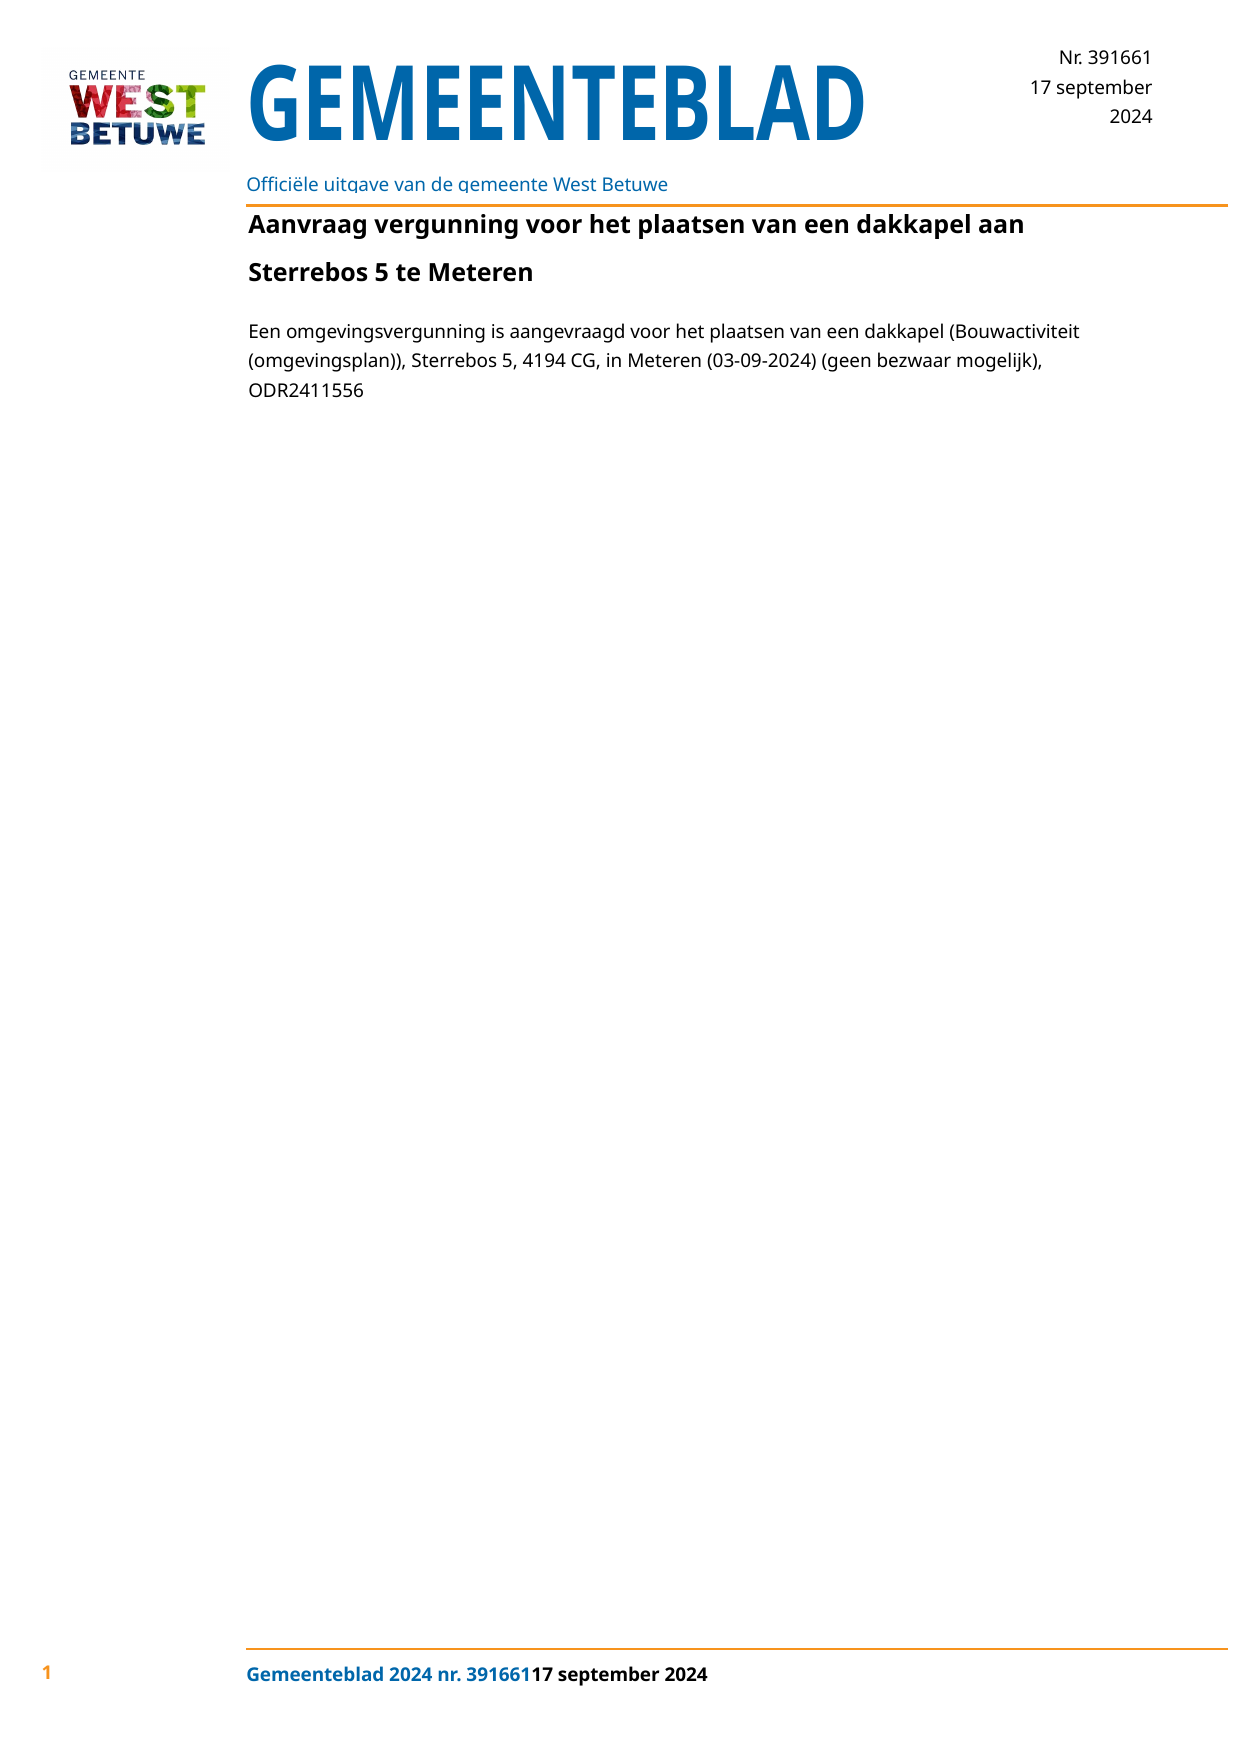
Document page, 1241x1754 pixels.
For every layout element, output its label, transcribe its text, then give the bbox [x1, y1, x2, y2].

text Een omgevingsvergunning is aangevraagd voor het plaatsen van een dakkapel (Bouwactiviteit (omgevingsplan)), Sterrebos 5, 4194 CG, in Meteren (03-09-2024) (geen bezwaar mogelijk), ODR2411556 [248, 318, 1152, 403]
text Aanvraag vergunning voor het plaatsen van een dakkapel aan Sterrebos 5 te Meteren [248, 207, 1152, 288]
picture [41, 47, 231, 172]
